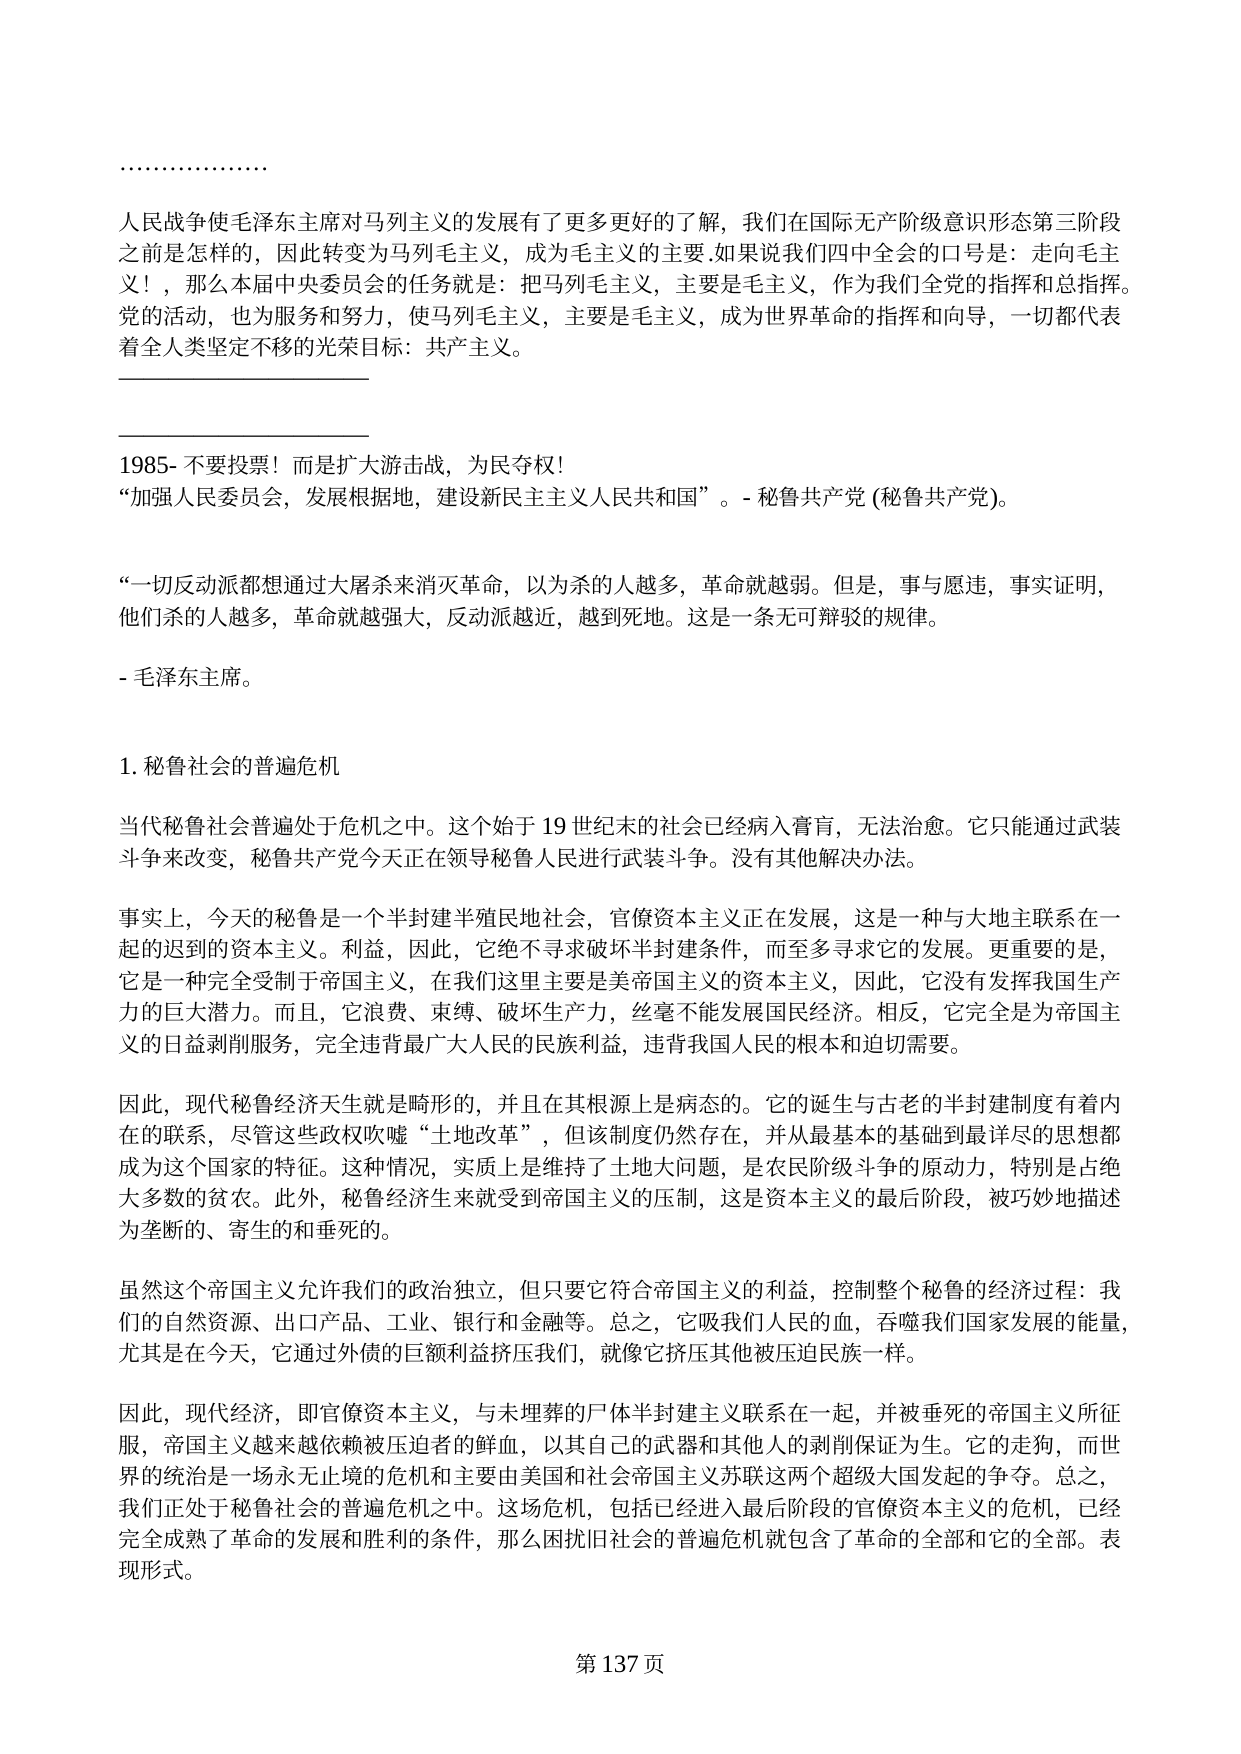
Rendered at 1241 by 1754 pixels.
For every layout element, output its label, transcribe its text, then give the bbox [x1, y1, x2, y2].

text —————————— [118, 419, 1122, 448]
text 虽然这个帝国主义允许我们的政治独立，但只要它符合帝国主义的利益，控制整个秘鲁的经济过程：我们的自然资源、出口产品、工业、银行和金融等。总之，它吸我们人民的血，吞噬我们国家发展的能量，尤其是在今天，它通过外债的巨额利益挤压我们，就像它挤压其他被压迫民族一样。 [118, 1273, 1122, 1368]
text ……………… [118, 147, 1122, 176]
text 因此，现代秘鲁经济天生就是畸形的，并且在其根源上是病态的。它的诞生与古老的半封建制度有着内在的联系，尽管这些政权吹嘘“土地改革”，但该制度仍然存在，并从最基本的基础到最详尽的思想都成为这个国家的特征。这种情况，实质上是维持了土地大问题，是农民阶级斗争的原动力，特别是占绝大多数的贫农。此外，秘鲁经济生来就受到帝国主义的压制，这是资本主义的最后阶段，被巧妙地描述为垄断的、寄生的和垂死的。 [118, 1087, 1122, 1244]
text “一切反动派都想通过大屠杀来消灭革命，以为杀的人越多，革命就越弱。但是，事与愿违，事实证明，他们杀的人越多，革命就越强大，反动派越近，越到死地。这是一条无可辩驳的规律。 [118, 569, 1122, 632]
text —————————— [118, 362, 1122, 391]
text 因此，现代经济，即官僚资本主义，与未埋葬的尸体半封建主义联系在一起，并被垂死的帝国主义所征服，帝国主义越来越依赖被压迫者的鲜血，以其自己的武器和其他人的剥削保证为生。它的走狗，而世界的统治是一场永无止境的危机和主要由美国和社会帝国主义苏联这两个超级大国发起的争夺。总之，我们正处于秘鲁社会的普遍危机之中。这场危机，包括已经进入最后阶段的官僚资本主义的危机，已经完全成熟了革命的发展和胜利的条件，那么困扰旧社会的普遍危机就包含了革命的全部和它的全部。表现形式。 [118, 1396, 1122, 1585]
text 事实上，今天的秘鲁是一个半封建半殖民地社会，官僚资本主义正在发展，这是一种与大地主联系在一起的迟到的资本主义。利益，因此，它绝不寻求破坏半封建条件，而至多寻求它的发展。更重要的是，它是一种完全受制于帝国主义，在我们这里主要是美帝国主义的资本主义，因此，它没有发挥我国生产力的巨大潜力。而且，它浪费、束缚、破坏生产力，丝毫不能发展国民经济。相反，它完全是为帝国主义的日益剥削服务，完全违背最广大人民的民族利益，违背我国人民的根本和迫切需要。 [118, 901, 1122, 1058]
text 当代秘鲁社会普遍处于危机之中。这个始于19世纪末的社会已经病入膏肓，无法治愈。它只能通过武装斗争来改变，秘鲁共产党今天正在领导秘鲁人民进行武装斗争。没有其他解决办法。 [118, 809, 1122, 872]
text - 毛泽东主席。 [118, 660, 1122, 692]
text “加强人民委员会，发展根据地，建设新民主主义人民共和国”。- 秘鲁共产党 (秘鲁共产党)。 [118, 480, 1122, 511]
text 1. 秘鲁社会的普遍危机 [118, 749, 1122, 781]
text 人民战争使毛泽东主席对马列主义的发展有了更多更好的了解，我们在国际无产阶级意识形态第三阶段之前是怎样的，因此转变为马列毛主义，成为毛主义的主要.如果说我们四中全会的口号是：走向毛主义！，那么本届中央委员会的任务就是：把马列毛主义，主要是毛主义，作为我们全党的指挥和总指挥。党的活动，也为服务和努力，使马列毛主义，主要是毛主义，成为世界革命的指挥和向导，一切都代表着全人类坚定不移的光荣目标：共产主义。 [118, 205, 1122, 362]
text 1985- 不要投票！而是扩大游击战，为民夺权！ [118, 448, 1122, 480]
